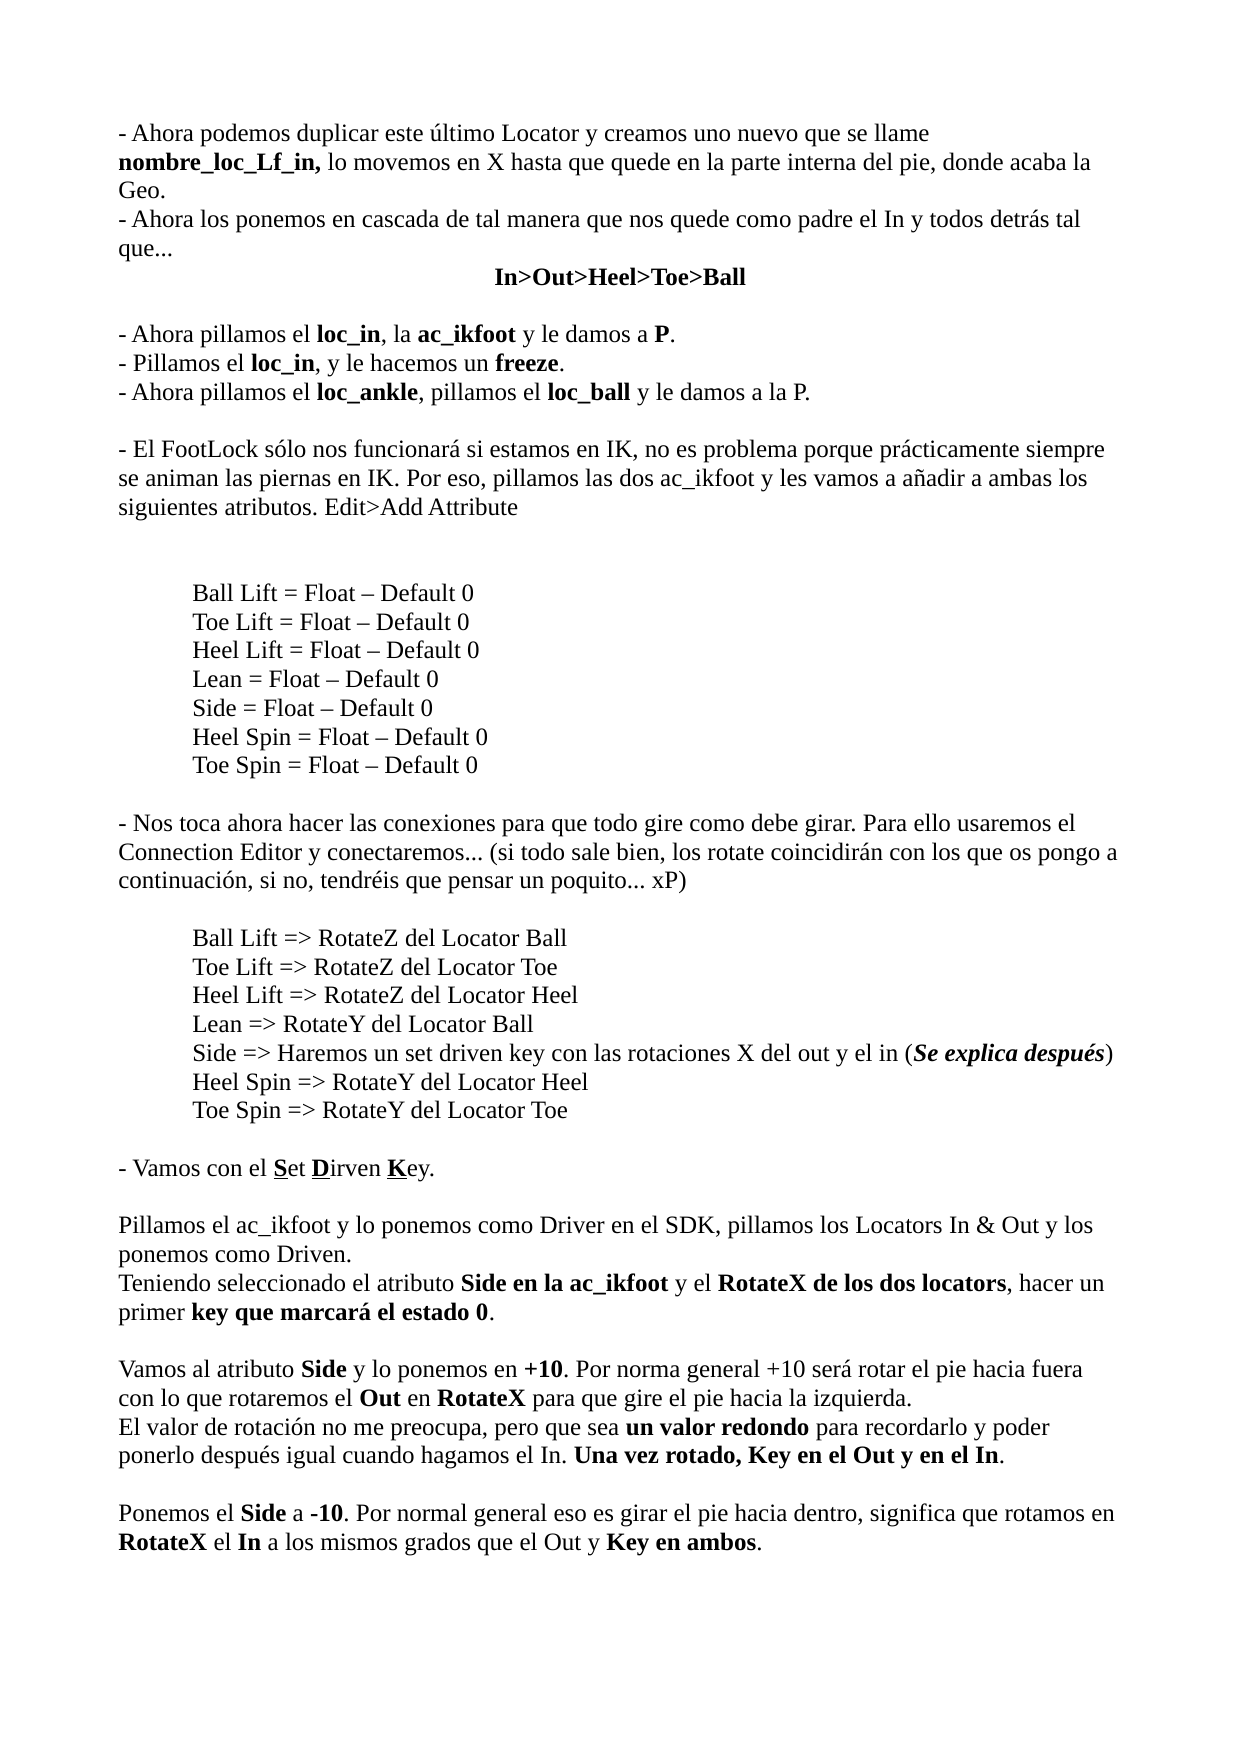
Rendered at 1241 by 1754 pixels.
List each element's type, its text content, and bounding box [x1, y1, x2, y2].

text Heel Lift = Float – Default 0 [118, 636, 1122, 664]
text Toe Spin = Float – Default 0 [118, 751, 1122, 779]
text Vamos al atributo Side y lo ponemos en +10. Por norma general +10 será rotar el pie hacia fuera con lo que rotaremos el Out en RotateX para que gire el pie hacia la izquierda. [118, 1354, 1122, 1412]
text Ponemos el Side a -10. Por normal general eso es girar el pie hacia dentro, significa que rotamos en RotateX el In a los mismos grados que el Out y Key en ambos. [118, 1498, 1122, 1556]
text - Vamos con el Set Dirven Key. [118, 1153, 1122, 1182]
text Toe Spin => RotateY del Locator Toe [118, 1096, 1122, 1124]
text Toe Lift = Float – Default 0 [118, 607, 1122, 636]
text - El FootLock sólo nos funcionará si estamos en IK, no es problema porque prácticamente siempre se animan las piernas en IK. Por eso, pillamos las dos ac_ikfoot y les vamos a añadir a ambas los siguientes atributos. Edit>Add Attribute [118, 434, 1122, 521]
text Pillamos el ac_ikfoot y lo ponemos como Driver en el SDK, pillamos los Locators In & Out y los ponemos como Driven. [118, 1211, 1122, 1268]
text - Nos toca ahora hacer las conexiones para que todo gire como debe girar. Para ello usaremos el Connection Editor y conectaremos... (si todo sale bien, los rotate coincidirán con los que os pongo a continuación, si no, tendréis que pensar un poquito... xP) [118, 808, 1122, 894]
text Lean = Float – Default 0 [118, 664, 1122, 693]
text In>Out>Heel>Toe>Ball [118, 262, 1122, 291]
text Teniendo seleccionado el atributo Side en la ac_ikfoot y el RotateX de los dos locators, hacer un primer key que marcará el estado 0. [118, 1268, 1122, 1326]
text Toe Lift => RotateZ del Locator Toe [118, 952, 1122, 981]
text Side = Float – Default 0 [118, 693, 1122, 722]
text Lean => RotateY del Locator Ball [118, 1009, 1122, 1038]
text El valor de rotación no me preocupa, pero que sea un valor redondo para recordarlo y poder ponerlo después igual cuando hagamos el In. Una vez rotado, Key en el Out y en el In. [118, 1412, 1122, 1469]
text Ball Lift = Float – Default 0 [118, 578, 1122, 607]
text - Ahora pillamos el loc_ankle, pillamos el loc_ball y le damos a la P. [118, 377, 1122, 406]
text Heel Lift => RotateZ del Locator Heel [118, 981, 1122, 1009]
text Ball Lift => RotateZ del Locator Ball [118, 923, 1122, 952]
text - Ahora los ponemos en cascada de tal manera que nos quede como padre el In y todos detrás tal que... [118, 204, 1122, 262]
text Heel Spin = Float – Default 0 [118, 722, 1122, 751]
text - Ahora podemos duplicar este último Locator y creamos uno nuevo que se llame nombre_loc_Lf_in, lo movemos en X hasta que quede en la parte interna del pie, donde acaba la Geo. [118, 118, 1122, 204]
text - Pillamos el loc_in, y le hacemos un freeze. [118, 348, 1122, 377]
text - Ahora pillamos el loc_in, la ac_ikfoot y le damos a P. [118, 319, 1122, 348]
text Side => Haremos un set driven key con las rotaciones X del out y el in (Se explica después) [118, 1038, 1122, 1067]
text Heel Spin => RotateY del Locator Heel [118, 1067, 1122, 1096]
